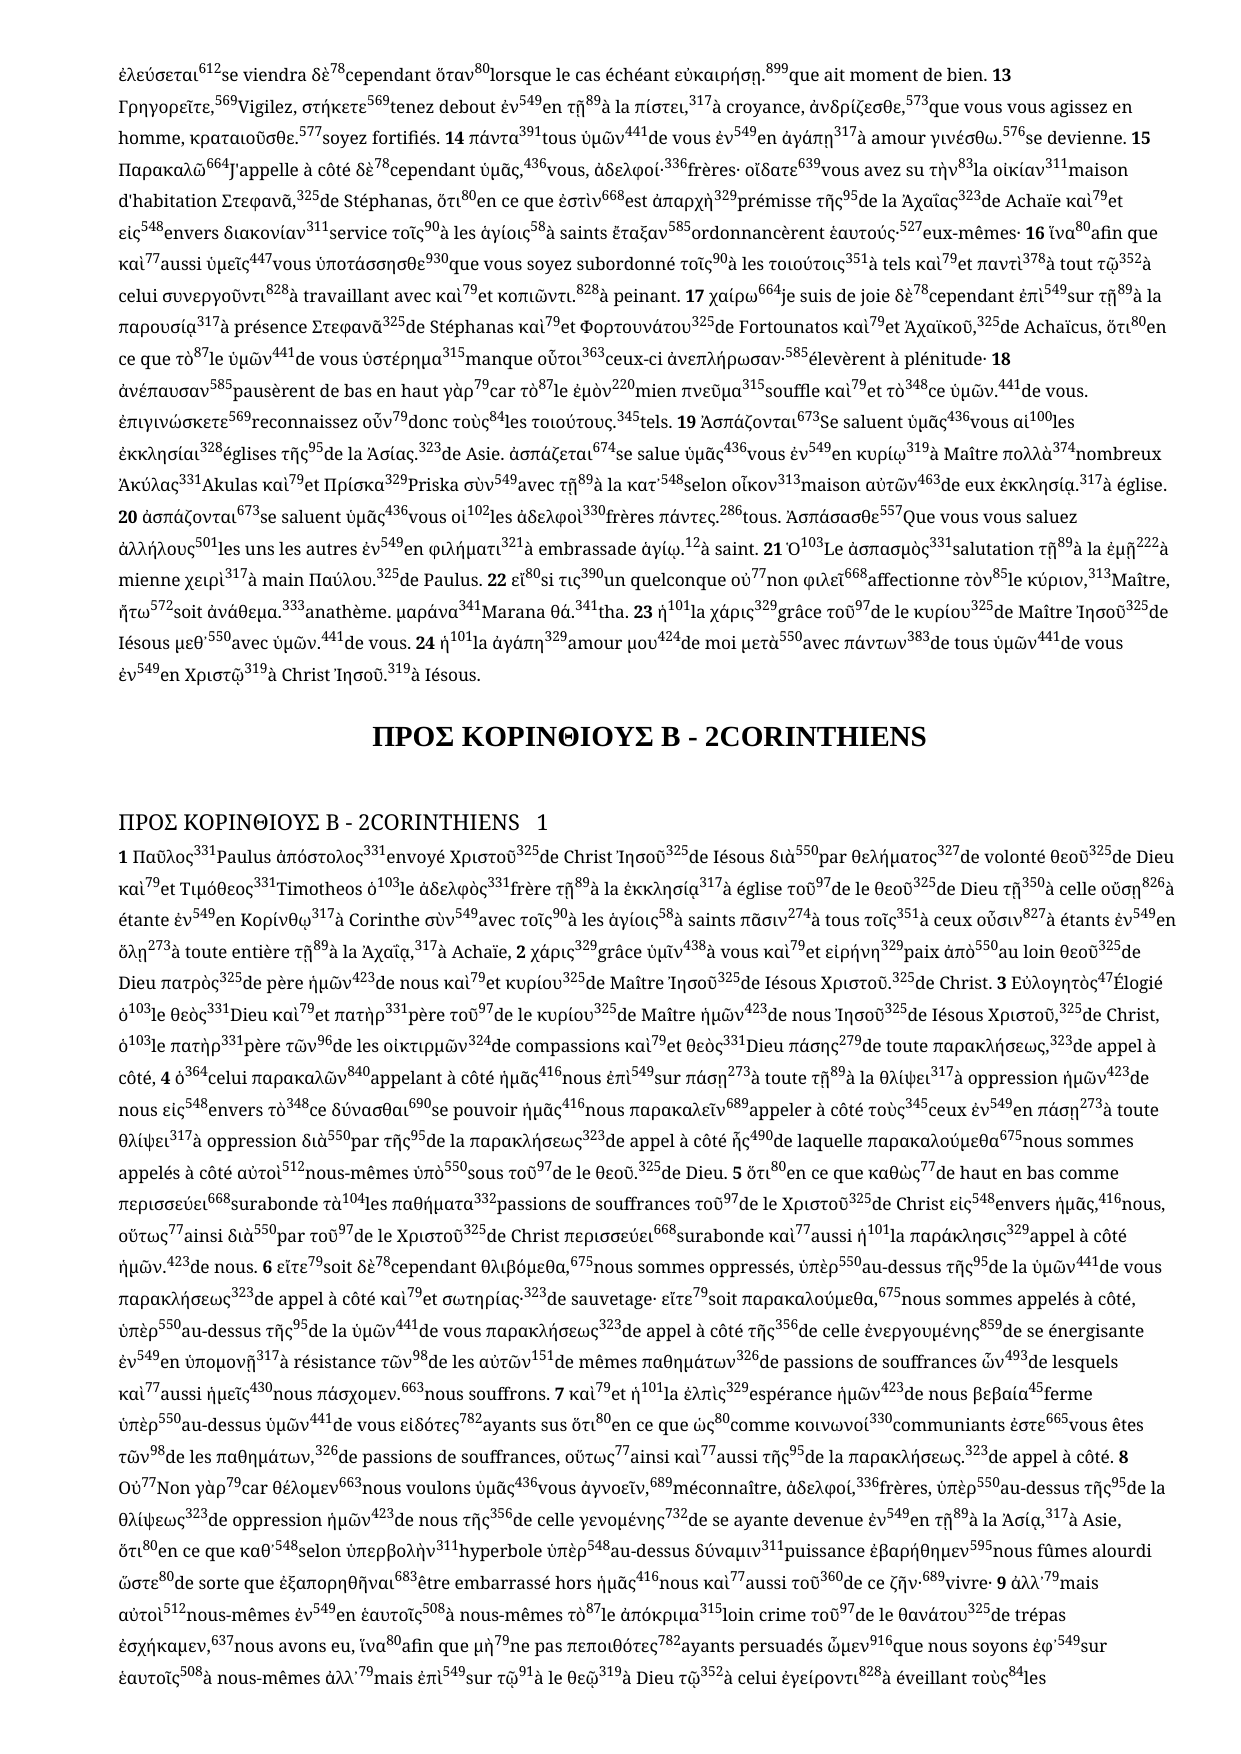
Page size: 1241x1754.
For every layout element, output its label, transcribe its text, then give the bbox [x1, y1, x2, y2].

text ΠΡΟΣ ΚΟΡΙΝΘΙΟΥΣ Β - 2CORINTHIENS 1 [118, 807, 1181, 837]
text 1 Παῦλος331Paulus ἀπόστολος331envoyé Χριστοῦ325de Christ Ἰησοῦ325de Iésous διὰ550par θελήματος327de volonté θεοῦ325de Dieu καὶ79et Τιμόθεος331Timotheos ὁ103le ἀδελφὸς331frère τῇ89à la ἐκκλησίᾳ317à église τοῦ97de le θεοῦ325de Dieu τῇ350à celle οὔσῃ826à étante ἐν549en Κορίνθῳ317à Corinthe σὺν549avec τοῖς90à les ἁγίοις58à saints πᾶσιν274à tous τοῖς351à ceux οὖσιν827à étants ἐν549en ὅλῃ273à toute entière τῇ89à la Ἀχαΐᾳ,317à Achaïe, 2 χάρις329grâce ὑμῖν438à vous καὶ79et εἰρήνη329paix ἀπὸ550au loin θεοῦ325de Dieu πατρὸς325de père ἡμῶν423de nous καὶ79et κυρίου325de Maître Ἰησοῦ325de Iésous Χριστοῦ.325de Christ. 3 Εὐλογητὸς47Élogié ὁ103le θεὸς331Dieu καὶ79et πατὴρ331père τοῦ97de le κυρίου325de Maître ἡμῶν423de nous Ἰησοῦ325de Iésous Χριστοῦ,325de Christ, ὁ103le πατὴρ331père τῶν96de les οἰκτιρμῶν324de compassions καὶ79et θεὸς331Dieu πάσης279de toute παρακλήσεως,323de appel à côté, 4 ὁ364celui παρακαλῶν840appelant à côté ἡμᾶς416nous ἐπὶ549sur πάσῃ273à toute τῇ89à la θλίψει317à oppression ἡμῶν423de nous εἰς548envers τὸ348ce δύνασθαι690se pouvoir ἡμᾶς416nous παρακαλεῖν689appeler à côté τοὺς345ceux ἐν549en πάσῃ273à toute θλίψει317à oppression διὰ550par τῆς95de la παρακλήσεως323de appel à côté ἧς490de laquelle παρακαλούμεθα675nous sommes appelés à côté αὐτοὶ512nous-mêmes ὑπὸ550sous τοῦ97de le θεοῦ.325de Dieu. 5 ὅτι80en ce que καθὼς77de haut en bas comme περισσεύει668surabonde τὰ104les παθήματα332passions de souffrances τοῦ97de le Χριστοῦ325de Christ εἰς548envers ἡμᾶς,416nous, οὕτως77ainsi διὰ550par τοῦ97de le Χριστοῦ325de Christ περισσεύει668surabonde καὶ77aussi ἡ101la παράκλησις329appel à côté ἡμῶν.423de nous. 6 εἴτε79soit δὲ78cependant θλιβόμεθα,675nous sommes oppressés, ὑπὲρ550au-dessus τῆς95de la ὑμῶν441de vous παρακλήσεως323de appel à côté καὶ79et σωτηρίας·323de sauvetage· εἴτε79soit παρακαλούμεθα,675nous sommes appelés à côté, ὑπὲρ550au-dessus τῆς95de la ὑμῶν441de vous παρακλήσεως323de appel à côté τῆς356de celle ἐνεργουμένης859de se énergisante ἐν549en ὑπομονῇ317à résistance τῶν98de les αὐτῶν151de mêmes παθημάτων326de passions de souffrances ὧν493de lesquels καὶ77aussi ἡμεῖς430nous πάσχομεν.663nous souffrons. 7 καὶ79et ἡ101la ἐλπὶς329espérance ἡμῶν423de nous βεβαία45ferme ὑπὲρ550au-dessus ὑμῶν441de vous εἰδότες782ayants sus ὅτι80en ce que ὡς80comme κοινωνοί330communiants ἐστε665vous êtes τῶν98de les παθημάτων,326de passions de souffrances, οὕτως77ainsi καὶ77aussi τῆς95de la παρακλήσεως.323de appel à côté. 8 Οὐ77Non γὰρ79car θέλομεν663nous voulons ὑμᾶς436vous ἀγνοεῖν,689méconnaître, ἀδελφοί,336frères, ὑπὲρ550au-dessus τῆς95de la θλίψεως323de oppression ἡμῶν423de nous τῆς356de celle γενομένης732de se ayante devenue ἐν549en τῇ89à la Ἀσίᾳ,317à Asie, ὅτι80en ce que καθ᾽548selon ὑπερβολὴν311hyperbole ὑπὲρ548au-dessus δύναμιν311puissance ἐβαρήθημεν595nous fûmes alourdi ὥστε80de sorte que ἐξαπορηθῆναι683être embarrassé hors ἡμᾶς416nous καὶ77aussi τοῦ360de ce ζῆν·689vivre· 9 ἀλλ᾽79mais αὐτοὶ512nous-mêmes ἐν549en ἑαυτοῖς508à nous-mêmes τὸ87le ἀπόκριμα315loin crime τοῦ97de le θανάτου325de trépas ἐσχήκαμεν,637nous avons eu, ἵνα80afin que μὴ79ne pas πεποιθότες782ayants persuadés ὦμεν916que nous soyons ἐφ᾽549sur ἑαυτοῖς508à nous-mêmes ἀλλ᾽79mais ἐπὶ549sur τῷ91à le θεῷ319à Dieu τῷ352à celui ἐγείροντι828à éveillant τοὺς84les νεκρούς·52morts· 10 ὃς498lequel ἐκ550hors τηλικούτου150de celui-ci aussi grand θανάτου325de trépas ἐρρύσατο592se délivra ἡμᾶς416nous καὶ79et ῥύσεται,612se délivrera, εἰς548envers ὃν480lequel ἠλπίκαμεν637nous avons espéré [ὅτι]80[en ce que] καὶ77aussi ἔτι77encore ῥύσεται,612se délivrera, 11 συνυπουργούντων833de travaillants ensemble au-dessous καὶ77aussi ὑμῶν441de vous ὑπὲρ550au-dessus ἡμῶν423de nous τῇ89à la δεήσει,317à supplication, ἵνα80afin que ἐκ550hors πολλῶν282de nombreux προσώπων326de faces τὸ105le εἰς548envers ἡμᾶς416nous χάρισμα333don de grâce διὰ550par πολλῶν383de nombreux εὐχαριστηθῇ911que soit rendu grâce ὑπὲρ550au-dessus ἡμῶν.423de nous. 12 Ἡ101La γὰρ79car καύχησις329vanterie ἡμῶν423de nous αὕτη362celle-ci ἐστίν,668est, τὸ105le μαρτύριον333témoignage τῆς95de la συνειδήσεως323de conscience ἡμῶν,423de nous, ὅτι80en ce que ἐν549en ἁγιότητι317à sainteté καὶ79et εἰλικρινείᾳ317à sincérité τοῦ97de le θεοῦ,325de Dieu, [καὶ]79[et] οὐκ77non ἐν549en σοφίᾳ317à sagesse σαρκικῇ8à charnelle ἀλλ᾽79mais ἐν549en χάριτι317à grâce θεοῦ,325de Dieu, ἀνεστράφημεν595nous fûmes tourné de bas en haut ἐν549en τῷ91à le κόσμῳ,319à monde, περισσοτέρως77plus surabondamment δὲ78cependant πρὸς548vers ὑμᾶς.436vous. 13 οὐ77non γὰρ79car ἄλλα374autres γράφομεν663nous graphons ὑμῖν438à vous ἀλλ᾽79mais ἢ79ou ἃ481lesquels ἀναγινώσκετε665vous prenez connaissance ἢ79ou καὶ77aussi ἐπιγινώσκετε·665vous reconnaissez· ἐλπίζω664j'espère δὲ78cependant ὅτι80en ce que ἕως552jusqu'à ce que τέλους327de achèvement ἐπιγνώσεσθε,609vous vous reconnaîtrez, 14 καθὼς77de haut en bas comme καὶ77aussi ἐπέγνωτε583vous reconnûtes ἡμᾶς416nous ἀπὸ550au loin μέρους,327de part, ὅτι80en ce que καύχημα333vantardise ὑμῶν441de vous ἐσμεν663nous sommes καθάπερ77tout comme καὶ77aussi ὑμεῖς447vous ἡμῶν423de nous ἐν549en τῇ89à la ἡμέρᾳ317à journée τοῦ97de le κυρίου325de Maître [ἡμῶν]423[de nous] Ἰησοῦ.325de Iésous. 15 Καὶ79Et ταύτῃ142à celle-ci τῇ89à la πεποιθήσει317à confiance ἐβουλόμην627je m'avais dessein πρότερον77auparavant πρὸς548vers ὑμᾶς436vous ἐλθεῖν,681venir, ἵνα80afin que δευτέραν201deuxième χάριν311grâce σχῆτε,896que vous ayez, 16 καὶ79et δι᾽550par ὑμῶν441de vous διελθεῖν681passer à travers εἰς548envers Μακεδονίαν311Macédoine καὶ79et πάλιν77de nouveau ἀπὸ550au loin Μακεδονίας323de Macédoine ἐλθεῖν681venir πρὸς548vers ὑμᾶς436vous καὶ79et ὑφ᾽550sous ὑμῶν441de vous προπεμφθῆναι683être mandé en avant εἰς548envers τὴν83la Ἰουδαίαν.311Ioudaia. 17 τοῦτο348ce-ci οὖν79donc βουλόμενος867se ayant dessein μήτι340ne serait-ce que ἄρα77par conséquent τῇ89à la ἐλαφρίᾳ317à légèreté ἐχρησάμην;588je m'utilisai; ἢ79ou ἃ481lesquels βουλεύομαι670je me délibère κατὰ548selon σάρκα311chair βουλεύομαι,670je me délibère, ἵνα80afin que ᾖ921que soit παρ᾽549à côté ἐμοὶ420à moi τὸ366ce ναὶ333oui ναὶ333oui καὶ79et τὸ366ce οὒ340non οὔ;340non; 18 πιστὸς47croyable δὲ78cependant ὁ103le θεὸς331Dieu ὅτι80en ce que ὁ103le λόγος331discours ἡμῶν423de nous ὁ364celui πρὸς548vers ὑμᾶς436vous οὐκ77non ἔστιν668est ναὶ333oui καὶ79et οὔ.340non. 19 ὁ103le τοῦ97de le θεοῦ325de Dieu γὰρ79car υἱὸς331fils Ἰησοῦς331Iésous Χριστὸς331Christ ὁ498celui ἐν549en ὑμῖν438à vous δι᾽550par ἡμῶν423de nous κηρυχθείς,760ayant été annoncé, δι᾽550par ἐμοῦ424de moi καὶ79et Σιλουανοῦ325de Silouane καὶ79et Τιμοθέου,325de Timotheos, οὐκ77non ἐγένετο592se devint ναὶ333oui καὶ79et οὒ340non ἀλλὰ79mais ναὶ333oui ἐν549en αὐτῷ458à lui γέγονεν.642a devenu. 20 ὅσαι301autant lesquelles γὰρ79car ἐπαγγελίαι328promesses θεοῦ,325de Dieu, ἐν549en αὐτῷ458à lui τὸ105le ναί·333oui· διὸ79c'est pourquoi καὶ77aussi δι᾽550par αὐτοῦ464de lui τὸ105le ἀμὴν304amen τῷ91à le θεῷ319à Dieu πρὸς548vers δόξαν311gloire δι᾽550par ἡμῶν.423de nous. 21 ὁ364celui δὲ78cependant βεβαιῶν840affermissant ἡμᾶς416nous σὺν549avec ὑμῖν438à vous εἰς548envers Χριστὸν313Christ καὶ79et χρίσας721ayant oint ἡμᾶς416nous θεός,331Dieu, 22 ὁ498celui καὶ77aussi σφραγισάμενος740se ayant scellé ἡμᾶς416nous καὶ79et δοὺς721ayant donné τὸν85le ἀρραβῶνα313arrhe τοῦ99de le πνεύματος327de souffle ἐν549en ταῖς88à les καρδίαις316à coeurs ἡμῶν.423de nous. 23 Ἐγὼ431Moi δὲ78cependant μάρτυρα313témoin τὸν85le θεὸν313Dieu ἐπικαλοῦμαι670je me surnomme ἐπὶ548sur τὴν83la ἐμὴν216mienne ψυχήν,311âme, ὅτι80en ce que φειδόμενος867se épargnant ὑμῶν441de vous οὐκέτι77non plus ἦλθον582je vins εἰς548envers Κόρινθον.311Corinthe. 24 οὐχ77non ὅτι80en ce que κυριεύομεν663nous maîtrisons ὑμῶν441de vous τῆς95de la πίστεως323de croyance ἀλλὰ79mais συνεργοί46co-travailleurs ἐσμεν663nous sommes τῆς95de la χαρᾶς323de joie ὑμῶν·441de vous· τῇ89à la γὰρ79car πίστει317à croyance ἑστήκατε.639vous avez dressé. [118, 841, 1181, 1689]
subtitle ΠΡΟΣ ΚΟΡΙΝΘΙΟΥΣ Β - 2CORINTHIENS [118, 719, 1181, 753]
text 1 Περὶ550Autour δὲ78cependant τῆς95de la λογείας323de collecte τῆς490de celle εἰς548envers τοὺς84les ἁγίους52saints ὥσπερ80comme certes διέταξα582j'ordonnai au-travers ταῖς88à les ἐκκλησίαις316à églises τῆς95de la Γαλατίας,323de Galatie, οὕτως77ainsi καὶ77aussi ὑμεῖς447vous ποιήσατε.553faites. 2 κατὰ548selon μίαν51une σαββάτου327de sabbat ἕκαστος390chacun ὑμῶν441de vous παρ᾽549à côté ἑαυτῷ533à lui-même τιθέτω572pose θησαυρίζων840thésaurisant ὅ482lequel τι375un quelconque ἐὰν340si le cas échéant εὐοδῶται,932que soit cheminé bien, ἵνα80afin que μὴ77ne pas ὅταν80lorsque le cas échéant ἔλθω895que je vienne τότε77alors λογεῖαι328collectes γίνωνται.926que se deviennent. 3 ὅταν80lorsque le cas échéant δὲ78cependant παραγένωμαι,901que je me devienne à côté, οὓς479lesquels ἐὰν340si le cas échéant δοκιμάσητε,896que vous éprouviez, δι᾽550par ἐπιστολῶν322de épîtres τούτους345ceux-ci πέμψω602je manderai ἀπενεγκεῖν681porter au loin τὴν83la χάριν311grâce ὑμῶν441de vous εἰς548envers Ἰερουσαλήμ·311Ierousalem· 4 ἐὰν80si le cas échéant δὲ78cependant ἄξιον49digne ᾖ921que soit τοῦ360de ce κἀμὲ417et moi πορεύεσθαι,690se aller, σὺν549avec ἐμοὶ420à moi πορεύσονται.611se iront. 5 Ἐλεύσομαι608Je me viendrai δὲ78cependant πρὸς548vers ὑμᾶς436vous ὅταν80lorsque le cas échéant Μακεδονίαν311Macédoine διέλθω·895que je passe à travers· Μακεδονίαν311Macédoine γὰρ79car διέρχομαι,670je me passe à travers, 6 πρὸς548vers ὑμᾶς436vous δὲ78cependant τυχὸν709ayant obtenu παραμενῶ602je resterai à côté ἢ79ou καὶ77aussi παραχειμάσω,602je hivernerai à côté, ἵνα80afin que ὑμεῖς447vous με417moi προπέμψητε896que vous mandiez en avant οὗ77où ἐὰν340si le cas échéant πορεύωμαι.923que je m'aille. 7 οὐ77non θέλω664je veux γὰρ79car ὑμᾶς436vous ἄρτι77à l'instant ἐν549en παρόδῳ317à côté du chemin ἰδεῖν,681voir, ἐλπίζω664j'espère γὰρ79car χρόνον313temps τινὰ269un quelconque ἐπιμεῖναι681rester sur πρὸς548vers ὑμᾶς436vous ἐὰν80si le cas échéant ὁ103le κύριος331Maître ἐπιτρέψῃ.899que permette. 8 ἐπιμενῶ602je resterai sur δὲ78cependant ἐν549en Ἐφέσῳ317à Éphèse ἕως552jusqu'à ce que τῆς95de la πεντηκοστῆς·323de pentecôte· 9 θύρα329porte γάρ79car μοι420à moi ἀνέῳγεν642a ouvert μεγάλη69grande καὶ79et ἐνεργής,69énergisante, καὶ79et ἀντικείμενοι866se couchants contre πολλοί.389nombreux. 10 Ἐὰν80Si le cas échéant δὲ78cependant ἔλθῃ899que vienne Τιμόθεος,331Timotheos, βλέπετε,569regardez, ἵνα80afin que ἀφόβως77sans effrayement γένηται905que se devienne πρὸς548vers ὑμᾶς·436vous· τὸ87le γὰρ79car ἔργον315travail κυρίου325de Maître ἐργάζεται674se met au travail ὡς80comme κἀγώ·431et moi· 11 μή77ne pas τις390un quelconque οὖν79donc αὐτὸν452lui ἐξουθενήσῃ.899que exclue comme rien. προπέμψατε553mandez en avant δὲ78cependant αὐτὸν452lui ἐν549en εἰρήνῃ,317à paix, ἵνα80afin que ἔλθῃ899que vienne πρός548vers με·417moi· ἐκδέχομαι670je m'attends γὰρ79car αὐτὸν452lui μετὰ550avec τῶν96de les ἀδελφῶν.324de frères. 12 Περὶ550Autour δὲ78cependant Ἀπολλῶ325de Apollos τοῦ97de le ἀδελφοῦ,325de frère, πολλὰ374nombreux παρεκάλεσα582j'appelai à côté αὐτόν,452lui, ἵνα80afin que ἔλθῃ899que vienne πρὸς548vers ὑμᾶς436vous μετὰ550avec τῶν96de les ἀδελφῶν·324de frères· καὶ79et πάντως77en tout cas οὐκ77non ἦν625était θέλημα333volonté ἵνα80afin que νῦν77maintenant ἔλθῃ·899que vienne· ἐλεύσεται612se viendra δὲ78cependant ὅταν80lorsque le cas échéant εὐκαιρήσῃ.899que ait moment de bien. 13 Γρηγορεῖτε,569Vigilez, στήκετε569tenez debout ἐν549en τῇ89à la πίστει,317à croyance, ἀνδρίζεσθε,573que vous vous agissez en homme, κραταιοῦσθε.577soyez fortifiés. 14 πάντα391tous ὑμῶν441de vous ἐν549en ἀγάπῃ317à amour γινέσθω.576se devienne. 15 Παρακαλῶ664J'appelle à côté δὲ78cependant ὑμᾶς,436vous, ἀδελφοί·336frères· οἴδατε639vous avez su τὴν83la οἰκίαν311maison d'habitation Στεφανᾶ,325de Stéphanas, ὅτι80en ce que ἐστὶν668est ἀπαρχὴ329prémisse τῆς95de la Ἀχαΐας323de Achaïe καὶ79et εἰς548envers διακονίαν311service τοῖς90à les ἁγίοις58à saints ἔταξαν585ordonnancèrent ἑαυτούς·527eux-mêmes· 16 ἵνα80afin que καὶ77aussi ὑμεῖς447vous ὑποτάσσησθε930que vous soyez subordonné τοῖς90à les τοιούτοις351à tels καὶ79et παντὶ378à tout τῷ352à celui συνεργοῦντι828à travaillant avec καὶ79et κοπιῶντι.828à peinant. 17 χαίρω664je suis de joie δὲ78cependant ἐπὶ549sur τῇ89à la παρουσίᾳ317à présence Στεφανᾶ325de Stéphanas καὶ79et Φορτουνάτου325de Fortounatos καὶ79et Ἀχαϊκοῦ,325de Achaïcus, ὅτι80en ce que τὸ87le ὑμῶν441de vous ὑστέρημα315manque οὗτοι363ceux-ci ἀνεπλήρωσαν·585élevèrent à plénitude· 18 ἀνέπαυσαν585pausèrent de bas en haut γὰρ79car τὸ87le ἐμὸν220mien πνεῦμα315souffle καὶ79et τὸ348ce ὑμῶν.441de vous. ἐπιγινώσκετε569reconnaissez οὖν79donc τοὺς84les τοιούτους.345tels. 19 Ἀσπάζονται673Se saluent ὑμᾶς436vous αἱ100les ἐκκλησίαι328églises τῆς95de la Ἀσίας.323de Asie. ἀσπάζεται674se salue ὑμᾶς436vous ἐν549en κυρίῳ319à Maître πολλὰ374nombreux Ἀκύλας331Akulas καὶ79et Πρίσκα329Priska σὺν549avec τῇ89à la κατ᾽548selon οἶκον313maison αὐτῶν463de eux ἐκκλησίᾳ.317à église. 20 ἀσπάζονται673se saluent ὑμᾶς436vous οἱ102les ἀδελφοὶ330frères πάντες.286tous. Ἀσπάσασθε557Que vous vous saluez ἀλλήλους501les uns les autres ἐν549en φιλήματι321à embrassade ἁγίῳ.12à saint. 21 Ὁ103Le ἀσπασμὸς331salutation τῇ89à la ἐμῇ222à mienne χειρὶ317à main Παύλου.325de Paulus. 22 εἴ80si τις390un quelconque οὐ77non φιλεῖ668affectionne τὸν85le κύριον,313Maître, ἤτω572soit ἀνάθεμα.333anathème. μαράνα341Marana θά.341tha. 23 ἡ101la χάρις329grâce τοῦ97de le κυρίου325de Maître Ἰησοῦ325de Iésous μεθ᾽550avec ὑμῶν.441de vous. 24 ἡ101la ἀγάπη329amour μου424de moi μετὰ550avec πάντων383de tous ὑμῶν441de vous ἐν549en Χριστῷ319à Christ Ἰησοῦ.319à Iésous. [118, 59, 1181, 686]
